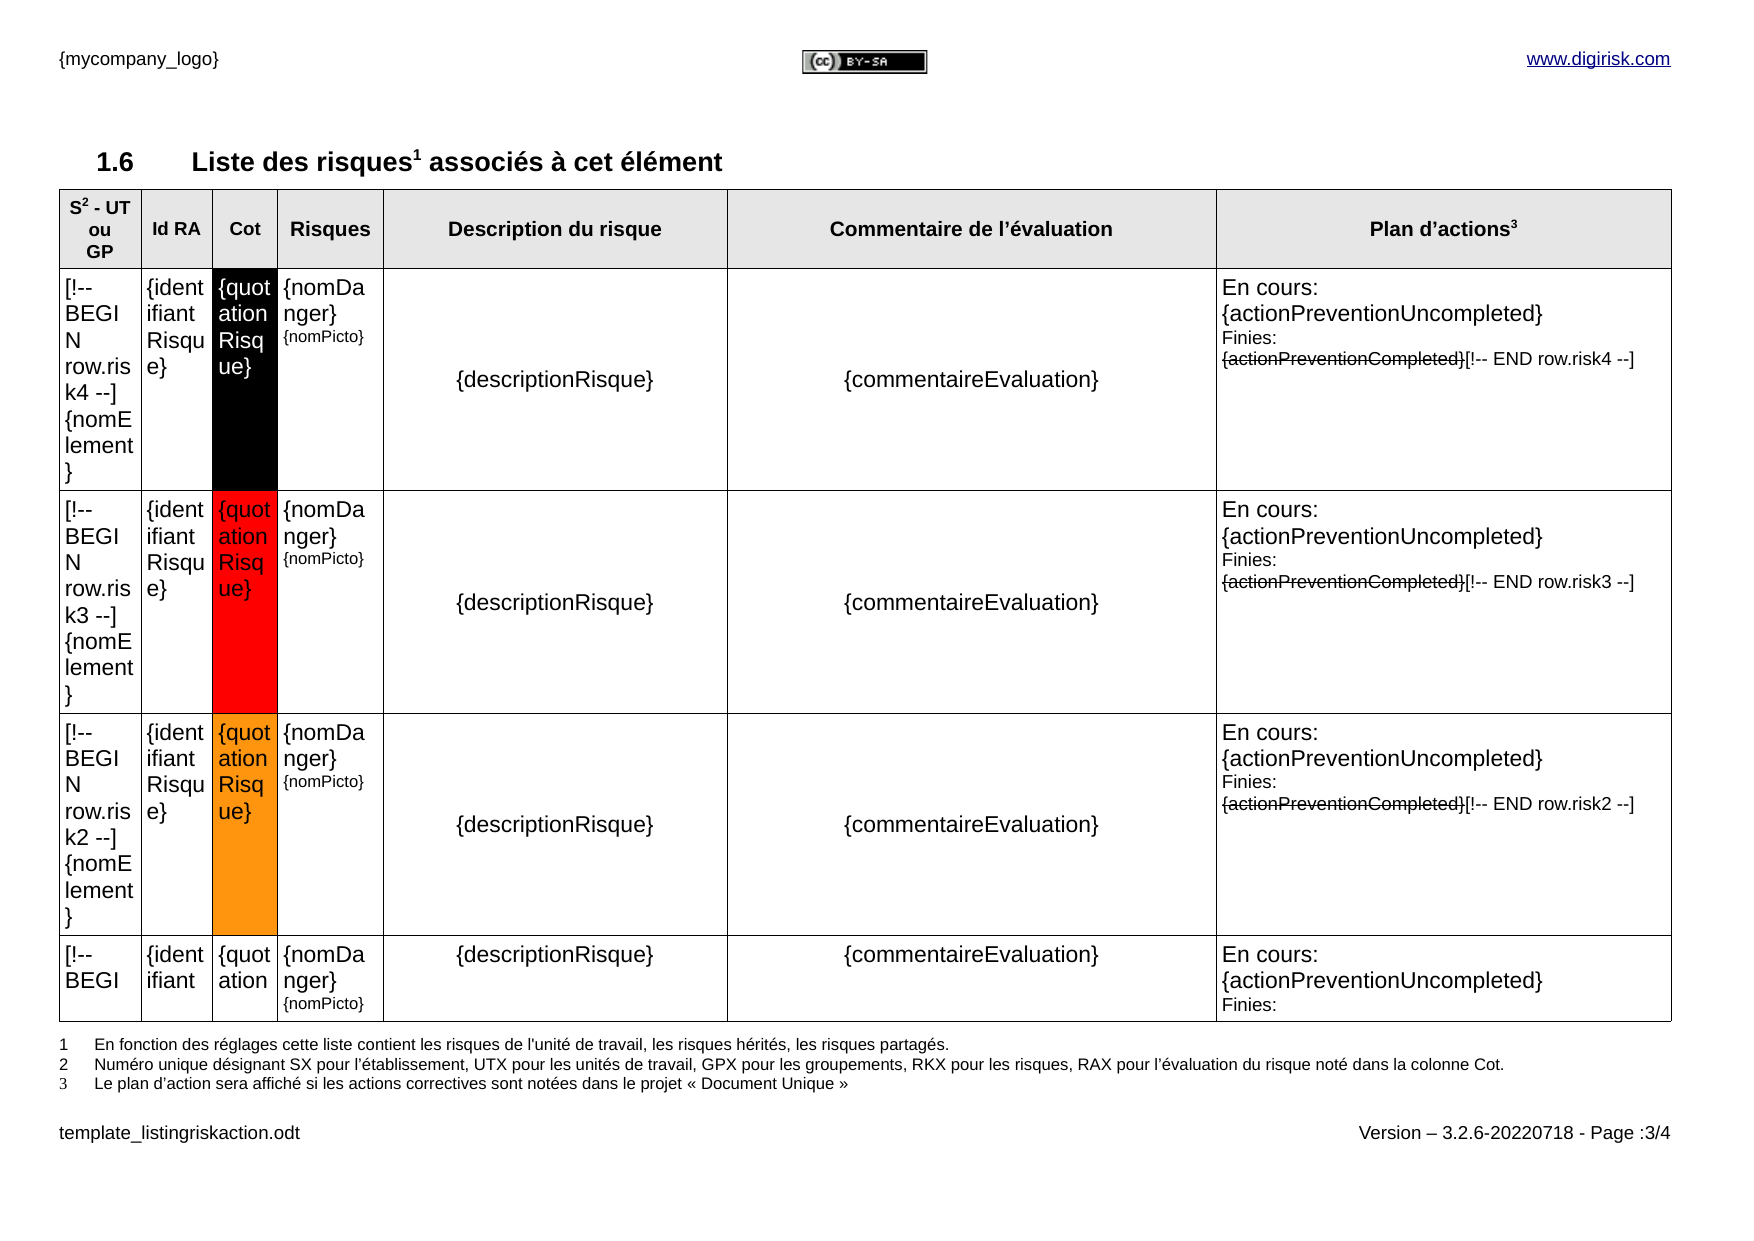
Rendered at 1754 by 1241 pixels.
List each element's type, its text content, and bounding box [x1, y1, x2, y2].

table_cell {nomDanger} {nomPicto} [278, 714, 383, 935]
table_cell {identifiantRisque} [142, 491, 212, 713]
table_cell {descriptionRisque} [384, 714, 727, 935]
list En fonction des réglages cette liste contient les risques de l'unité de travail, les risques hérités, les risques partagés. [59, 1035, 1671, 1054]
table_header Description du risque [384, 190, 727, 268]
table_cell En cours: {actionPreventionUncompleted} Finies: {actionPreventionCompleted}[!-- END row.risk2 --] [1217, 714, 1671, 935]
table_header Commentaire de l’évaluation [728, 190, 1216, 268]
picture [802, 50, 928, 74]
table_cell En cours: {actionPreventionUncompleted} Finies: [1217, 936, 1671, 1021]
table_cell {nomDanger} {nomPicto} [278, 936, 383, 1021]
table_cell {identifiant [142, 936, 212, 1021]
table_header S - UT ou GP [60, 190, 141, 268]
table_cell En cours: {actionPreventionUncompleted} Finies: {actionPreventionCompleted}[!-- END row.risk4 --] [1217, 269, 1671, 490]
table_header Plan d’actions [1217, 190, 1671, 268]
table_cell {quotationRisque} [213, 269, 277, 490]
subtitle Liste des risques associés à cet élément [88, 146, 1671, 177]
table_cell {identifiantRisque} [142, 269, 212, 490]
table_header Cot [213, 190, 277, 268]
table_cell {commentaireEvaluation} [728, 491, 1216, 713]
table_cell [!-- BEGIN row.risk2 --]{nomElement} [60, 714, 141, 935]
table_cell {descriptionRisque} [384, 936, 727, 1021]
table_cell {descriptionRisque} [384, 269, 727, 490]
table_cell {commentaireEvaluation} [728, 714, 1216, 935]
table_cell {descriptionRisque} [384, 491, 727, 713]
table_header Id RA [142, 190, 212, 268]
table_cell {quotation [213, 936, 277, 1021]
table_cell {commentaireEvaluation} [728, 269, 1216, 490]
table_cell {nomDanger} {nomPicto} [278, 491, 383, 713]
table_cell {quotationRisque} [213, 491, 277, 713]
table_cell [!-- BEGIN row.risk3 --]{nomElement} [60, 491, 141, 713]
table_cell {quotationRisque} [213, 714, 277, 935]
table_cell En cours: {actionPreventionUncompleted} Finies: {actionPreventionCompleted}[!-- END row.risk3 --] [1217, 491, 1671, 713]
table_cell {commentaireEvaluation} [728, 936, 1216, 1021]
table_cell {identifiantRisque} [142, 714, 212, 935]
table_cell {nomDanger} {nomPicto} [278, 269, 383, 490]
table_cell [!-- BEGIN row.risk4 --]{nomElement} [60, 269, 141, 490]
table_cell [!-- BEGI [60, 936, 141, 1021]
table_header Risques [278, 190, 383, 268]
